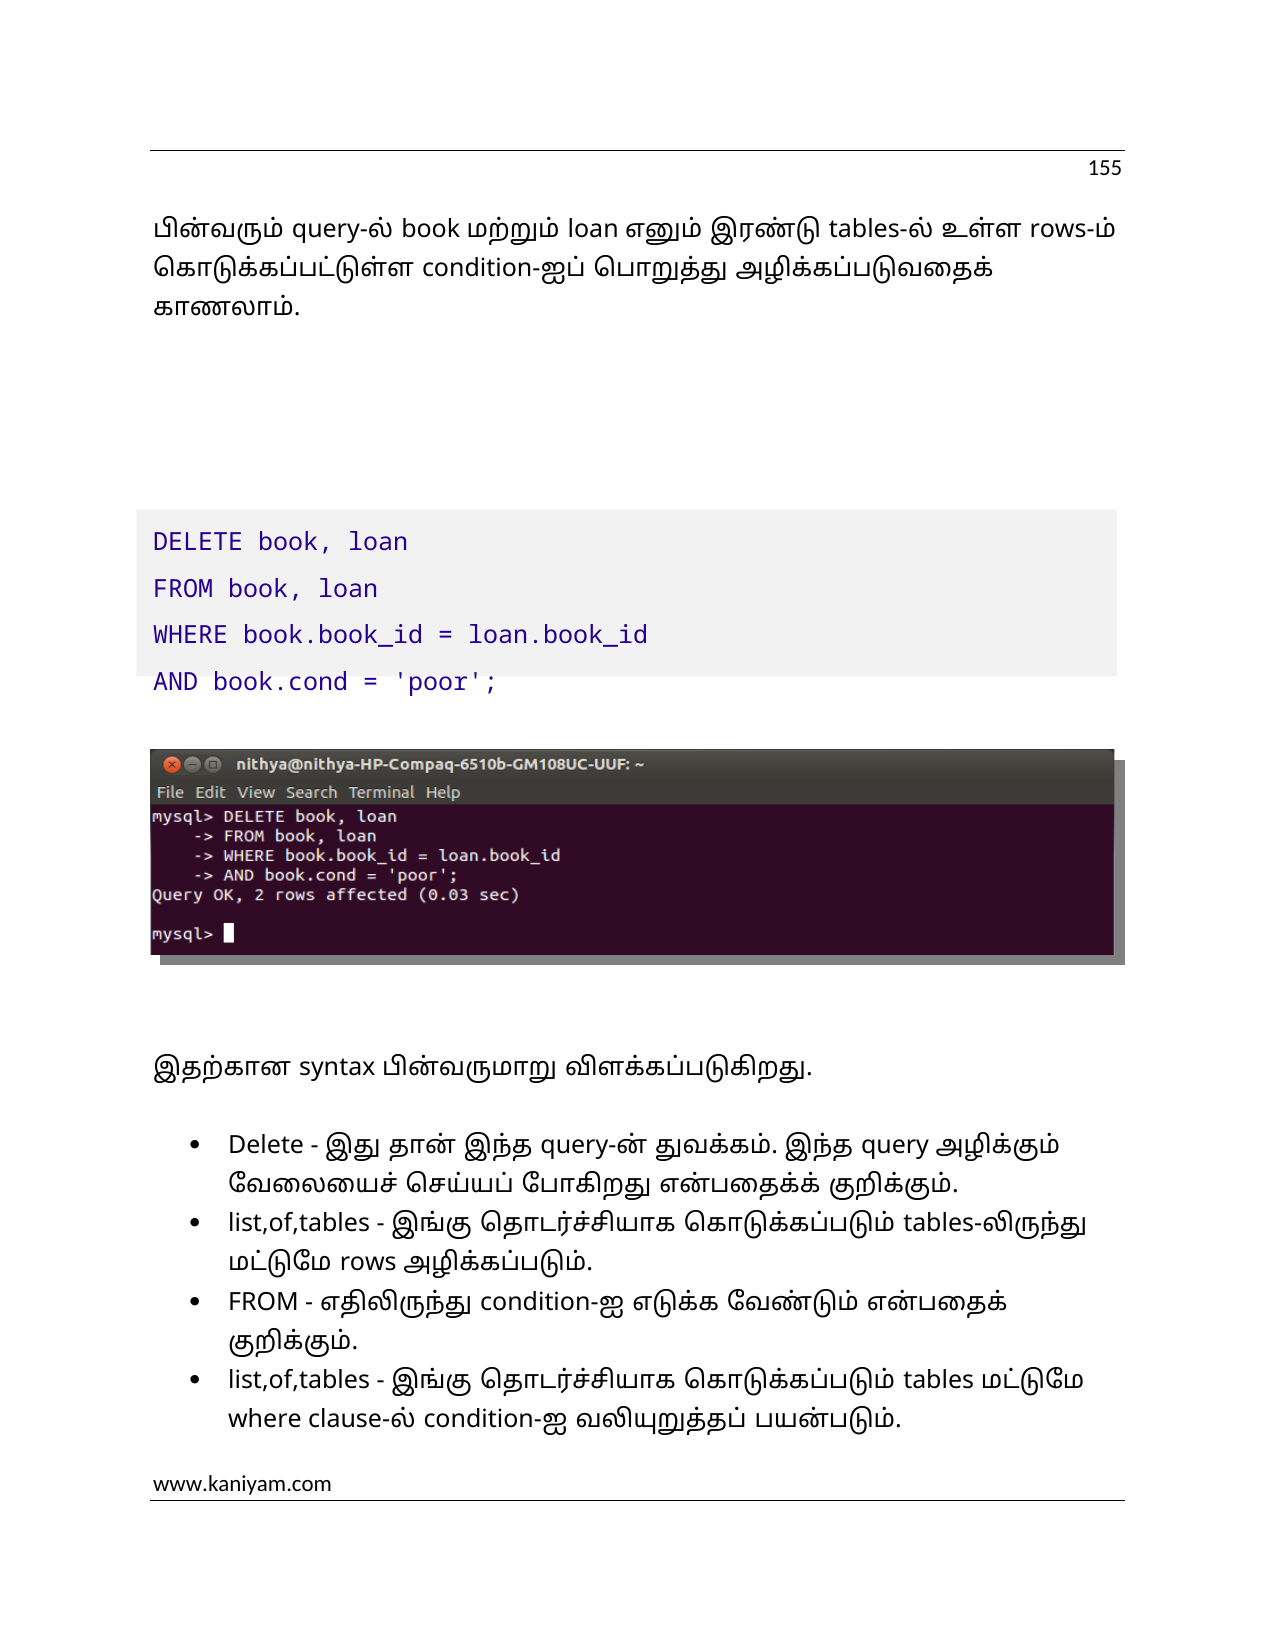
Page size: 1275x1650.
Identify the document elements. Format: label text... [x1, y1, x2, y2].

text இதற்கான syntax பின்வருமாறு விளக்கப்படுகிறது. [153, 1009, 1122, 1082]
list FROM - எதிலிருந்து condition-ஐ எடுக்க வேண்டும் என்பதைக் குறிக்கும். [190, 1283, 1122, 1356]
list list,of,tables - இங்கு தொடர்ச்சியாக கொடுக்கப்படும் tables-லிருந்து மட்டுமே rows அழிக்கப்படும். [190, 1205, 1122, 1278]
text AND book.cond = 'poor'; [153, 663, 1122, 698]
list Delete - இது தான் இந்த query-ன் துவக்கம். இந்த query அழிக்கும் வேலையைச் செய்யப் போகிறது என்பதைக்க் குறிக்கும். [190, 1127, 1122, 1200]
text பின்வரும் query-ல் book மற்றும் loan எனும் இரண்டு tables-ல் உள்ள rows-ம் கொடுக்கப்பட்டுள்ள condition-ஐப் பொறுத்து அழிக்கப்படுவதைக் காணலாம். [153, 211, 1122, 362]
picture [150, 749, 1115, 955]
list list,of,tables - இங்கு தொடர்ச்சியாக கொடுக்கப்படும் tables மட்டுமே where clause-ல் condition-ஐ வலியுறுத்தப் பயன்படும். [190, 1362, 1122, 1435]
